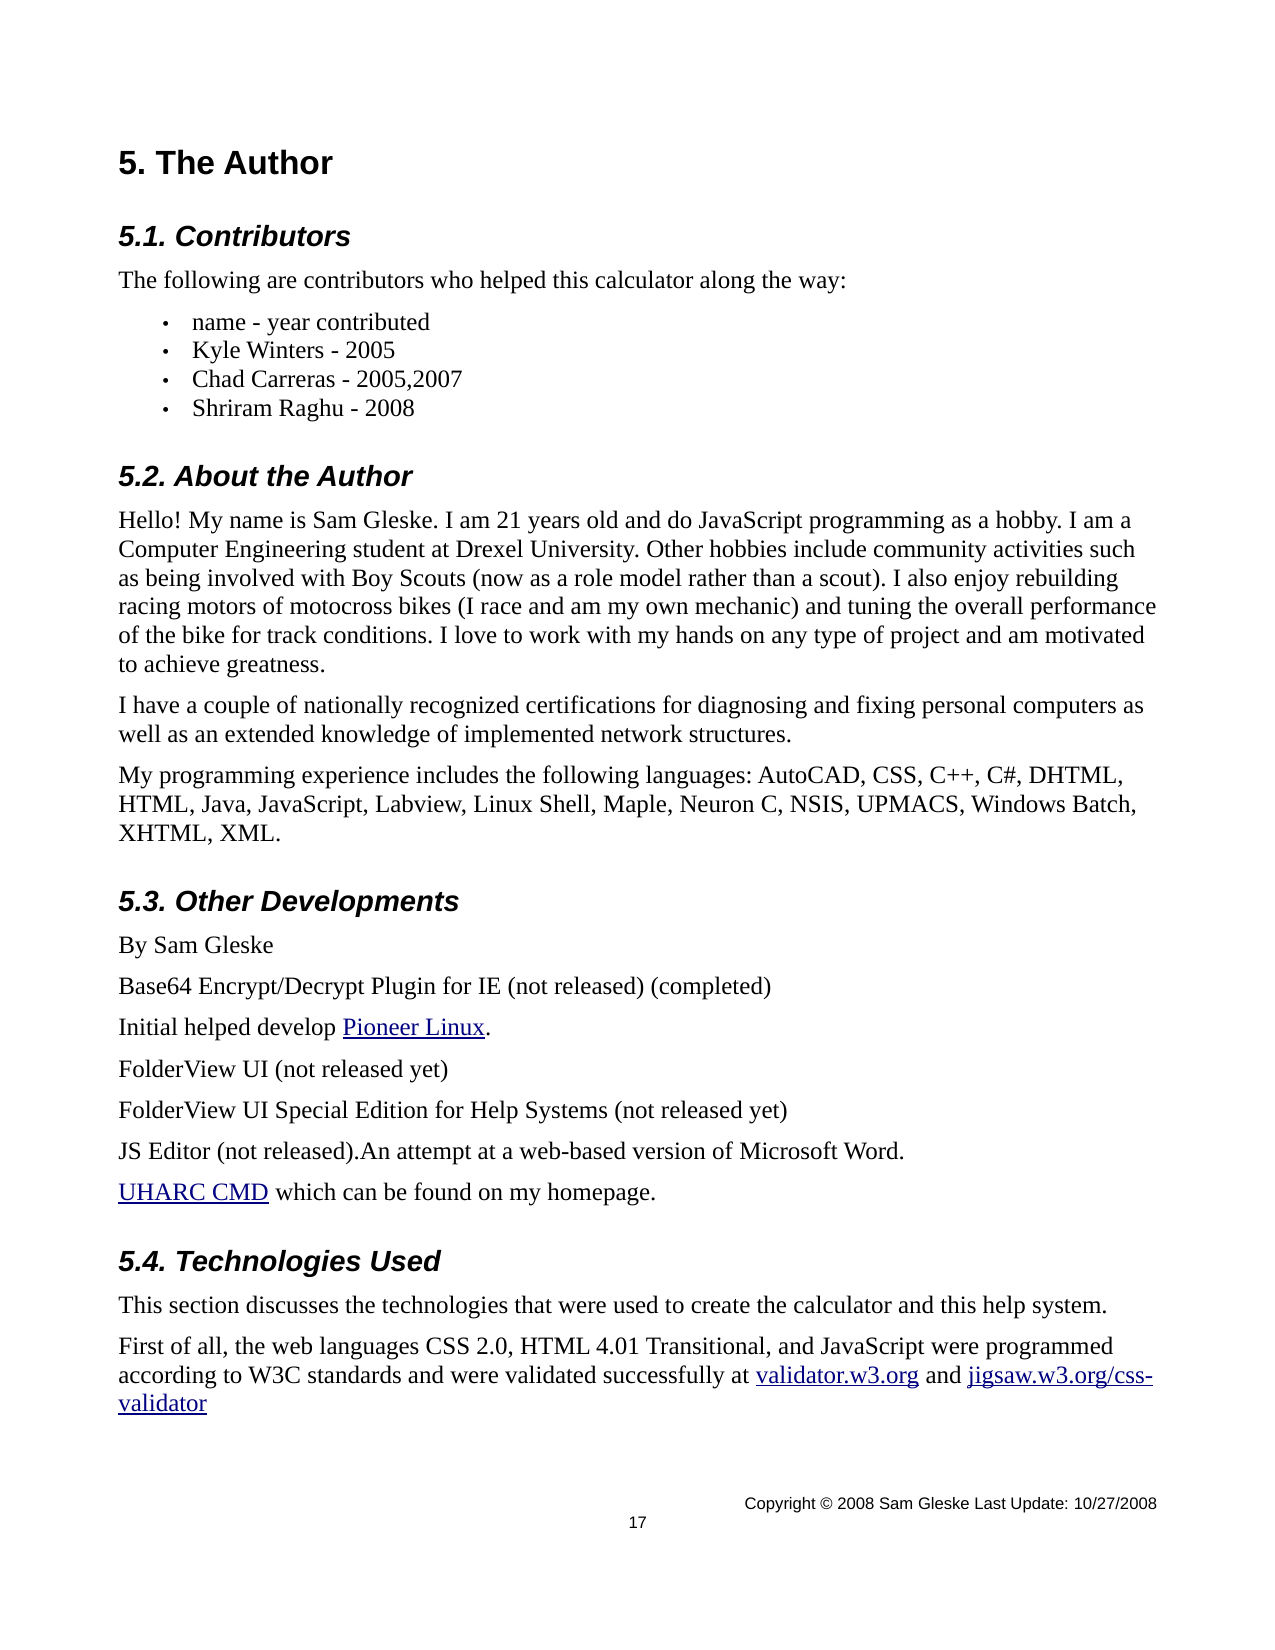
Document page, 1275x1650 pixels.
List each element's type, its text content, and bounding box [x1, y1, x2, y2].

text My programming experience includes the following languages: AutoCAD, CSS, C++, C#, DHTML, HTML, Java, JavaScript, Labview, Linux Shell, Maple, Neuron C, NSIS, UPMACS, Windows Batch, XHTML, XML. [118, 760, 1157, 846]
text Initial helped develop Pioneer Linux. [118, 1012, 1157, 1041]
subtitle 5.1. Contributors [118, 219, 1157, 253]
text The following are contributors who helped this calculator along the way: [118, 265, 1157, 294]
subtitle 5. The Author [118, 143, 1157, 182]
text This section discusses the technologies that were used to create the calculator and this help system. [118, 1290, 1157, 1318]
list Shriram Raghu - 2008 [162, 393, 1157, 422]
list Chad Carreras - 2005,2007 [162, 364, 1157, 393]
text Base64 Encrypt/Decrypt Plugin for IE (not released) (completed) [118, 971, 1157, 1000]
subtitle 5.4. Technologies Used [118, 1244, 1157, 1277]
text Hello! My name is Sam Gleske. I am 21 years old and do JavaScript programming as a hobby. I am a Computer Engineering student at Drexel University. Other hobbies include community activities such as being involved with Boy Scouts (now as a role model rather than a scout). I also enjoy rebuilding racing motors of motocross bikes (I race and am my own mechanic) and tuning the overall performance of the bike for track conditions. I love to work with my hands on any type of project and am motivated to achieve greatness. [118, 505, 1157, 678]
subtitle 5.2. About the Author [118, 459, 1157, 493]
text First of all, the web languages CSS 2.0, HTML 4.01 Transitional, and JavaScript were programmed according to W3C standards and were validated successfully at validator.w3.org and jigsaw.w3.org/css-validator [118, 1331, 1157, 1417]
text FolderView UI Special Edition for Help Systems (not released yet) [118, 1095, 1157, 1124]
text FolderView UI (not released yet) [118, 1054, 1157, 1082]
subtitle 5.3. Other Developments [118, 884, 1157, 917]
text By Sam Gleske [118, 930, 1157, 959]
list Kyle Winters - 2005 [162, 335, 1157, 364]
list name - year contributed [162, 307, 1157, 335]
text JS Editor (not released).An attempt at a web-based version of Microsoft Word. [118, 1136, 1157, 1165]
text I have a couple of nationally recognized certifications for diagnosing and fixing personal computers as well as an extended knowledge of implemented network structures. [118, 690, 1157, 748]
text UHARC CMD which can be found on my homepage. [118, 1177, 1157, 1206]
